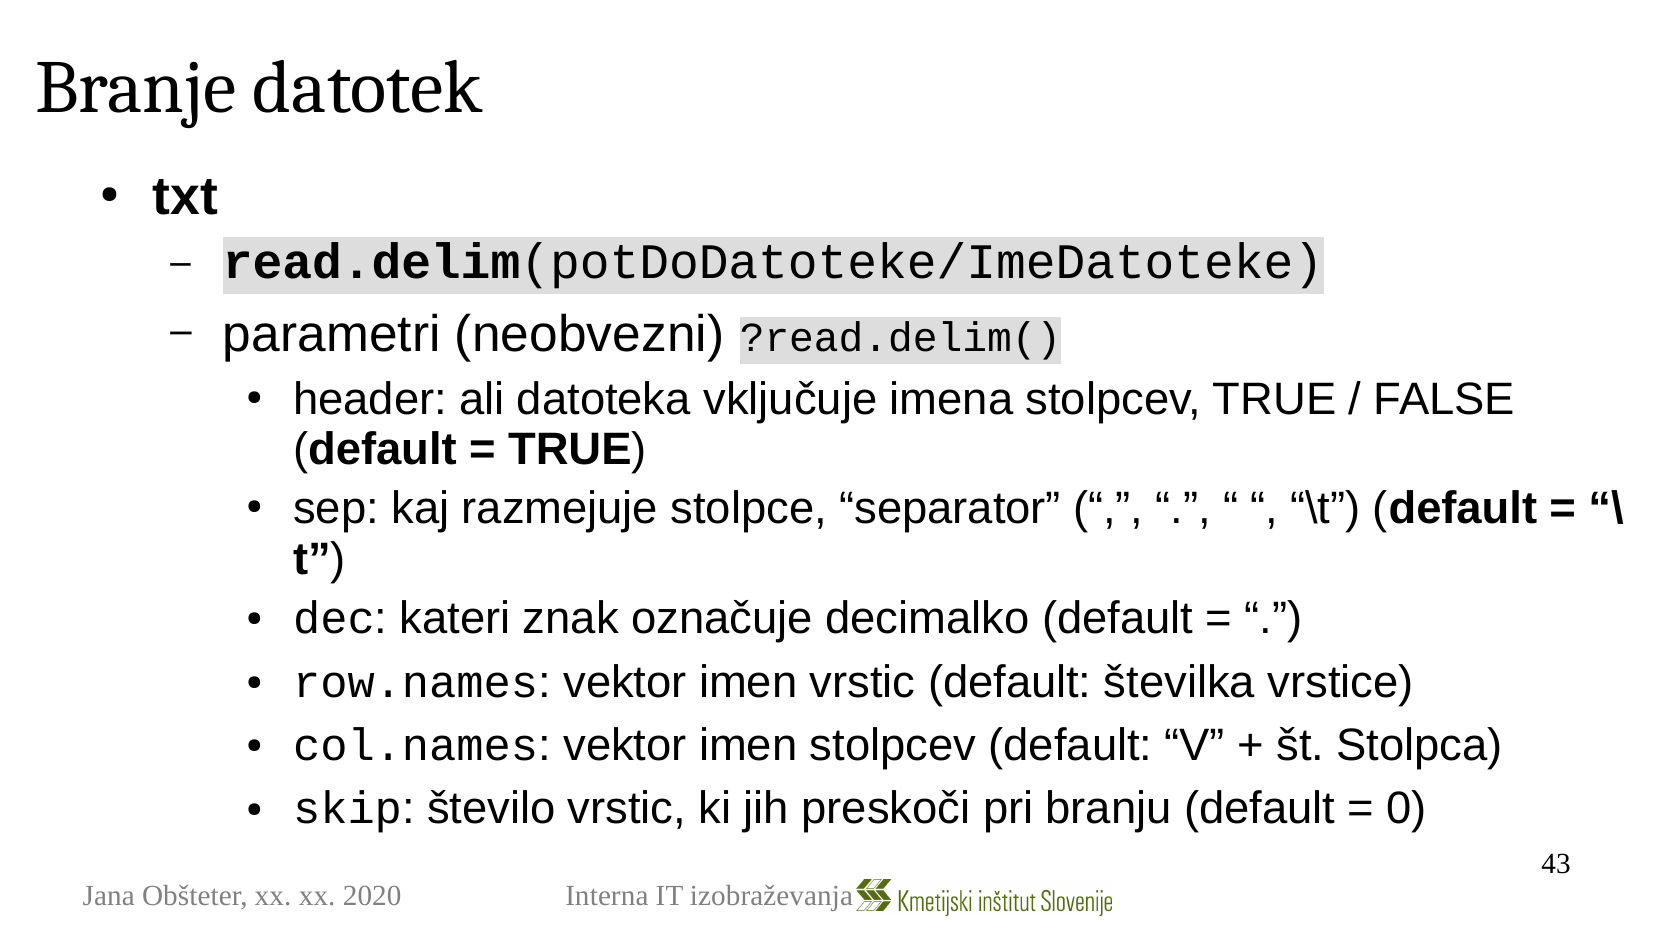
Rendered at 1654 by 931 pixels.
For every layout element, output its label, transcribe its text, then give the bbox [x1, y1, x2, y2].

picture [856, 879, 1112, 916]
title Branje datotek [35, 21, 1524, 154]
list txt read.delim(potDoDatoteke/ImeDatoteke) parametri (neobvezni) ?read.delim() header: ali datoteka vključuje imena stolpcev, TRUE / FALSE (default = TRUE) sep: kaj razmejuje stolpce, “separator” (“,”, “.”, “ “, “\t”) (default = “\t”) dec: kateri znak označuje decimalko (default = “.”) row.names: vektor imen vrstic (default: številka vrstice) col.names: vektor imen stolpcev (default: “V” + št. Stolpca) skip: število vrstic, ki jih preskoči pri branju (default = 0) [82, 165, 1630, 839]
